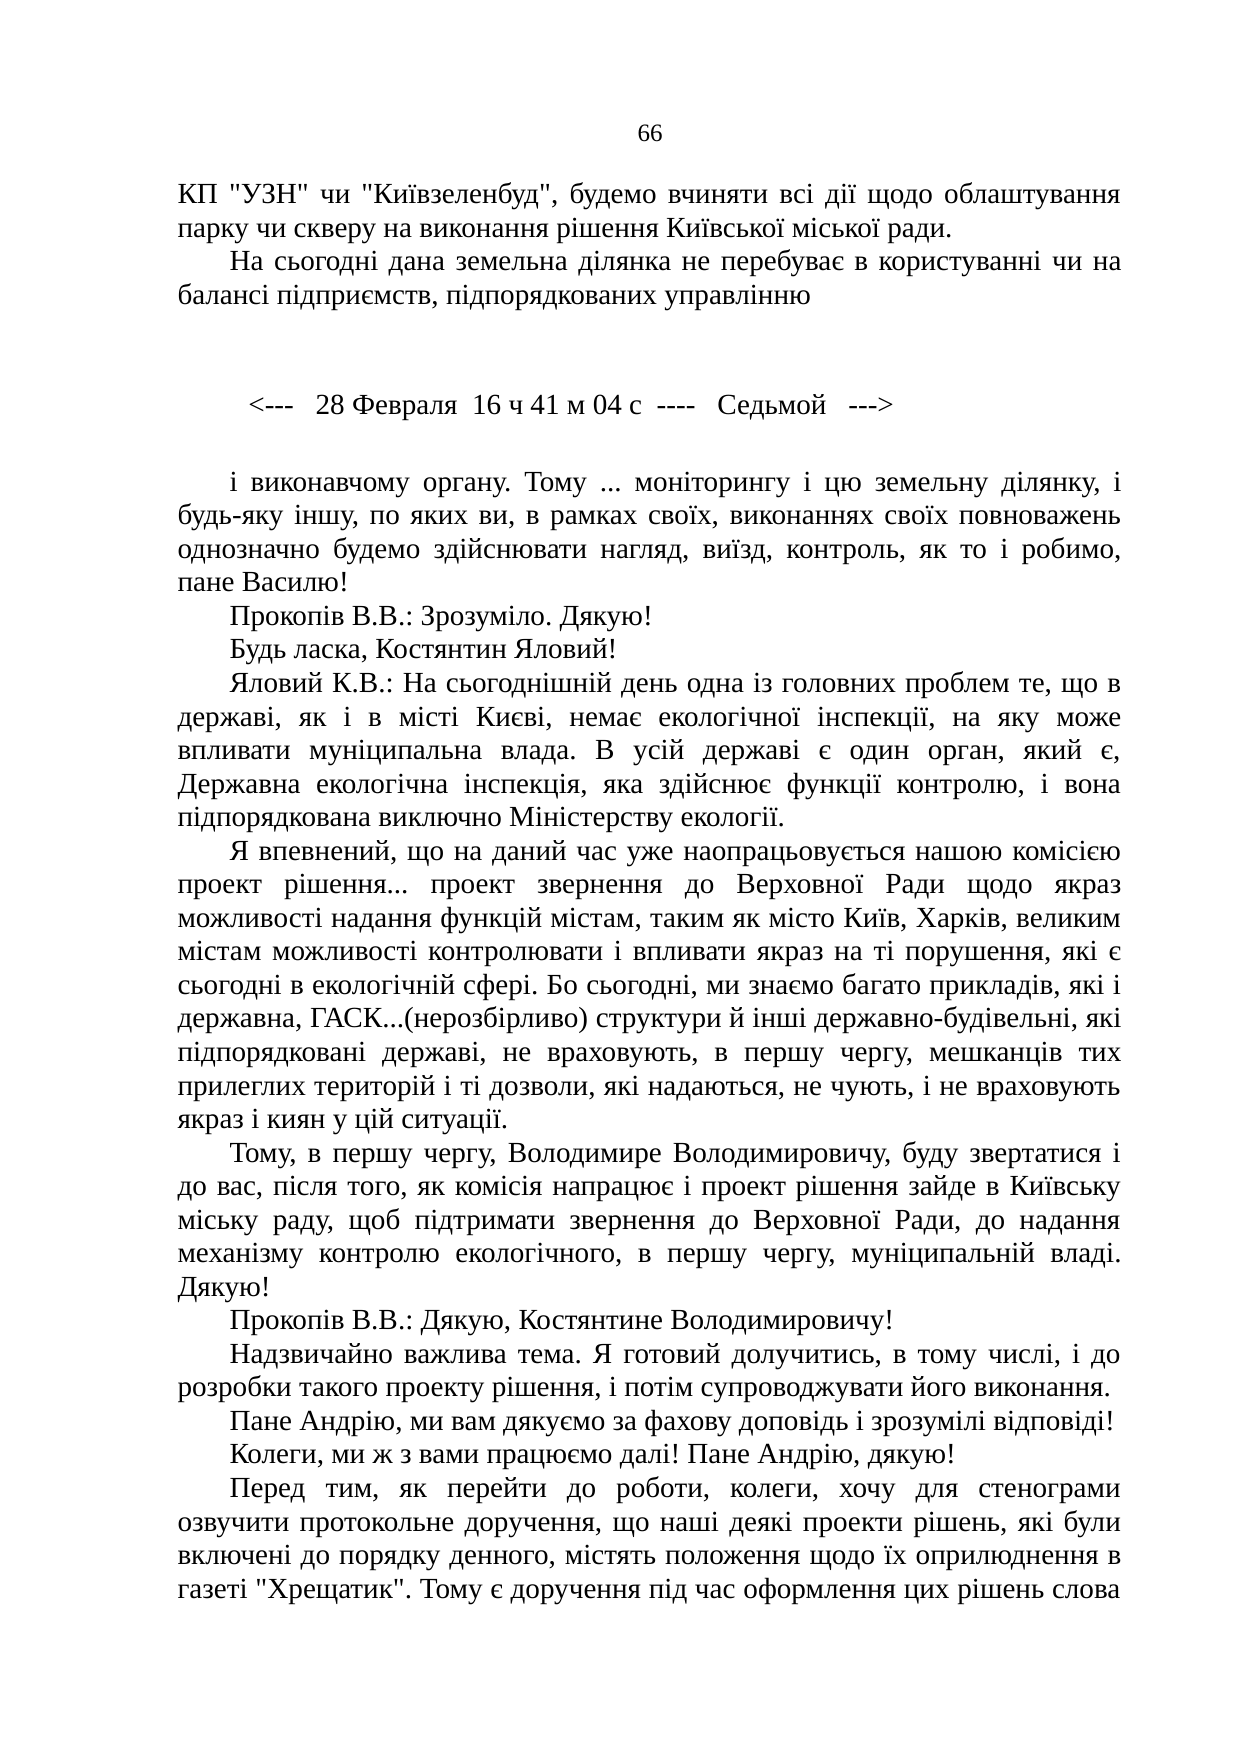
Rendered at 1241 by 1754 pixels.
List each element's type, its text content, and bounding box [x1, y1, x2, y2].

text <--- 28 Февраля 16 ч 41 м 04 с ---- Седьмой ---> [177, 344, 1122, 430]
text Надзвичайно важлива тема. Я готовий долучитись, в тому числі, і до розробки такого проекту рішення, і потім супроводжувати його виконання. [177, 1336, 1122, 1403]
text і виконавчому органу. Тому ... моніторингу і цю земельну ділянку, і будь-яку іншу, по яких ви, в рамках своїх, виконаннях своїх повноважень однозначно будемо здійснювати нагляд, виїзд, контроль, як то і робимо, пане Василю! [177, 464, 1122, 598]
text Я впевнений, що на даний час уже наопрацьовується нашою комісією проект рішення... проект звернення до Верховної Ради щодо якраз можливості надання функцій містам, таким як місто Київ, Харків, великим містам можливості контролювати і впливати якраз на ті порушення, які є сьогодні в екологічній сфері. Бо сьогодні, ми знаємо багато прикладів, які і державна, ГАСК...(нерозбірливо) структури й інші державно-будівельні, які підпорядковані державі, не враховують, в першу чергу, мешканців тих прилеглих територій і ті дозволи, які надаються, не чують, і не враховують якраз і киян у цій ситуації. [177, 833, 1122, 1135]
text Будь ласка, Костянтин Яловий! [177, 632, 1122, 665]
text На сьогодні дана земельна ділянка не перебуває в користуванні чи на балансі підприємств, підпорядкованих управлінню [177, 243, 1122, 311]
text Пане Андрію, ми вам дякуємо за фахову доповідь і зрозумілі відповіді! [177, 1403, 1122, 1437]
text Тому, в першу чергу, Володимире Володимировичу, буду звертатися і до вас, після того, як комісія напрацює і проект рішення зайде в Київську міську раду, щоб підтримати звернення до Верховної Ради, до надання механізму контролю екологічного, в першу чергу, муніципальній владі. Дякую! [177, 1135, 1122, 1302]
text Прокопів В.В.: Дякую, Костянтине Володимировичу! [177, 1302, 1122, 1336]
text Колеги, ми ж з вами працюємо далі! Пане Андрію, дякую! [177, 1437, 1122, 1470]
text Прокопів В.В.: Зрозуміло. Дякую! [177, 598, 1122, 632]
text Яловий К.В.: На сьогоднішній день одна із головних проблем те, що в державі, як і в місті Києві, немає екологічної інспекції, на яку може впливати муніципальна влада. В усій державі є один орган, який є, Державна екологічна інспекція, яка здійснює функції контролю, і вона підпорядкована виключно Міністерству екології. [177, 665, 1122, 833]
text КП "УЗН" чи "Київзеленбуд", будемо вчиняти всі дії щодо облаштування парку чи скверу на виконання рішення Київської міської ради. [177, 176, 1122, 243]
text Перед тим, як перейти до роботи, колеги, хочу для стенограми озвучити протокольне доручення, що наші деякі проекти рішень, які були включені до порядку денного, містять положення щодо їх оприлюднення в газеті "Хрещатик". Тому є доручення під час оформлення цих рішень слова [177, 1470, 1122, 1604]
